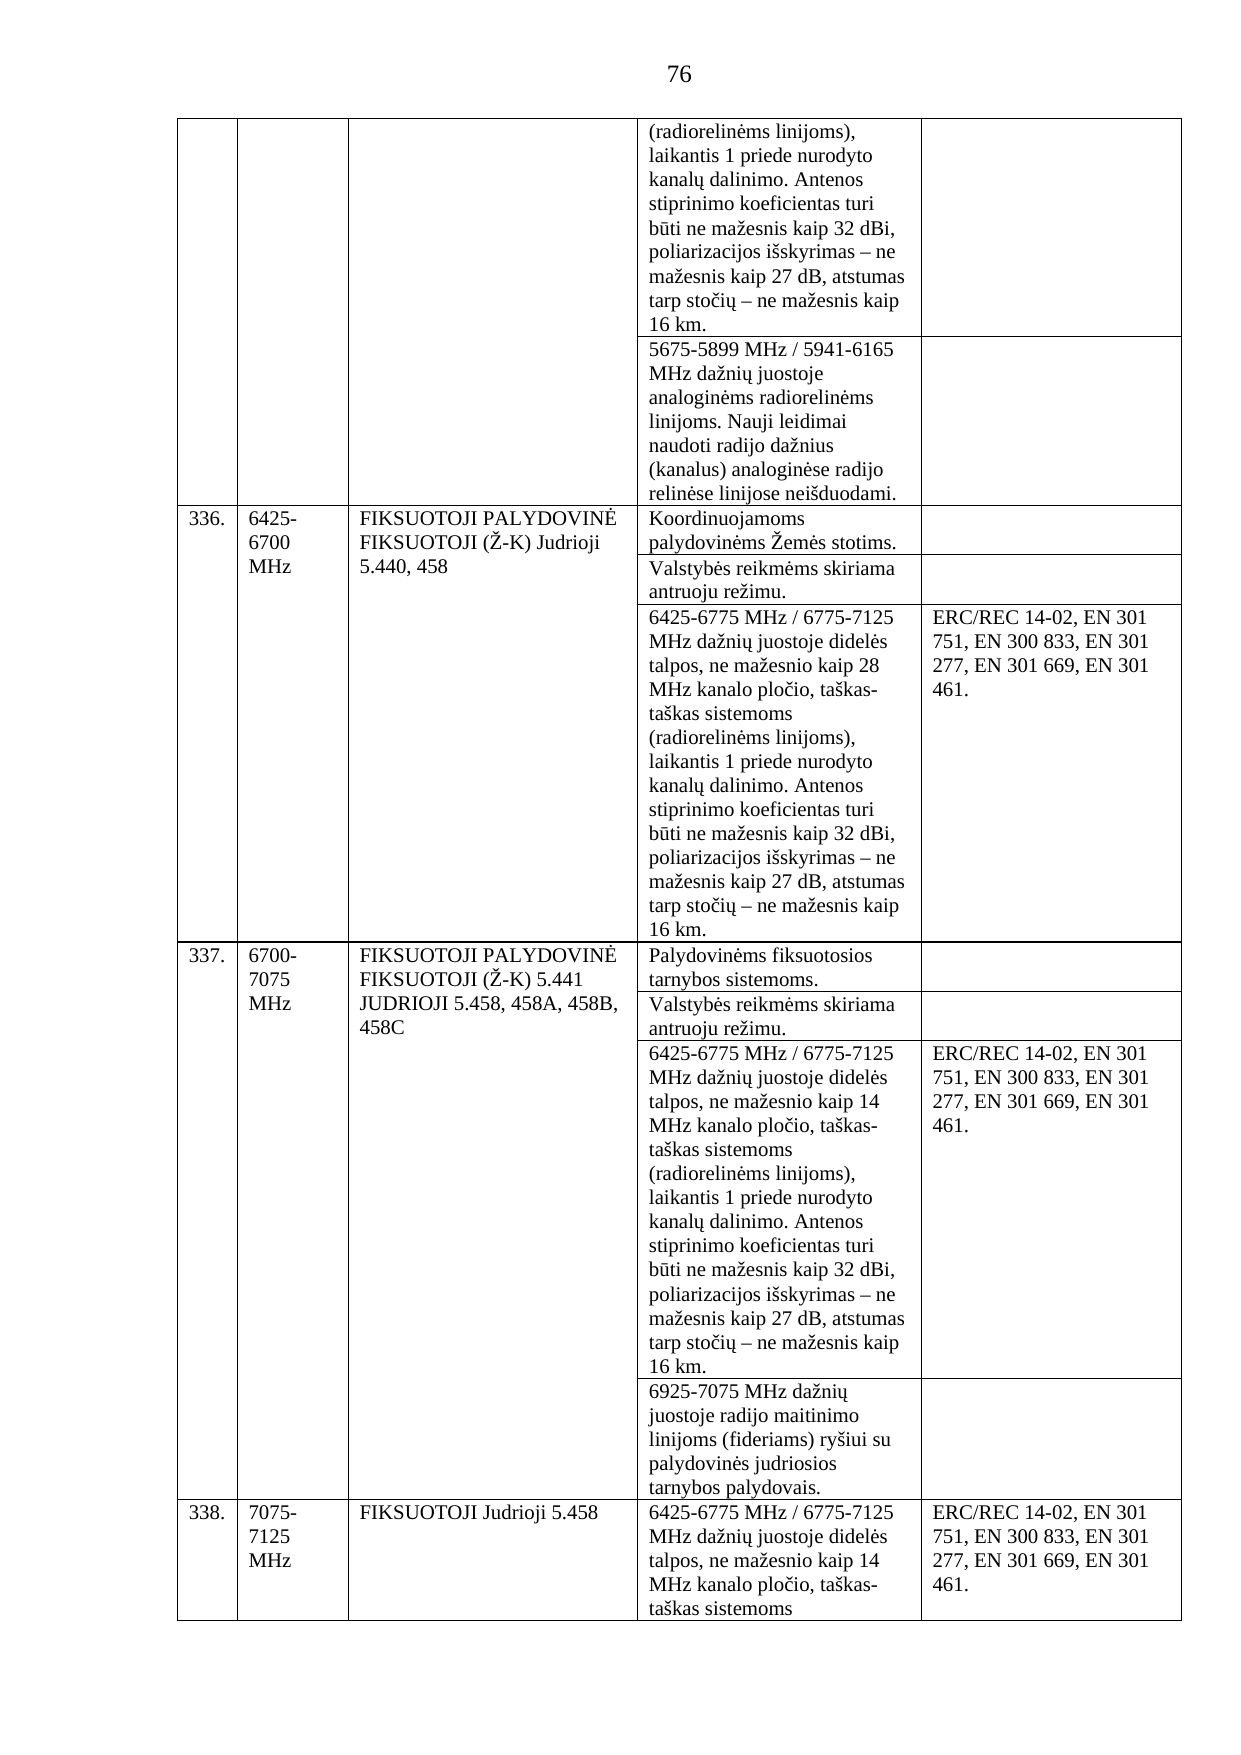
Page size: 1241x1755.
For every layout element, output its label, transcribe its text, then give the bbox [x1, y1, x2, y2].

table_cell 5675-5899 MHz / 5941-6165 MHz dažnių juostoje analoginėms radiorelinėms linijoms. Nauji leidimai naudoti radijo dažnius (kanalus) analoginėse radijo relinėse linijose neišduodami. [638, 337, 921, 505]
table_cell Koordinuojamoms palydovinėms Žemės stotims. [638, 506, 921, 554]
table_cell ERC/REC 14-02, EN 301 751, EN 300 833, EN 301 277, EN 301 669, EN 301 461. [922, 1500, 1181, 1620]
table_cell [922, 506, 1181, 554]
table_cell FIKSUOTOJI PALYDOVINĖ FIKSUOTOJI (Ž-K) Judrioji 5.440, 458 [349, 506, 637, 941]
table_cell [349, 119, 637, 505]
table_cell 6700-7075 MHz [238, 943, 348, 1499]
table_cell 6925-7075 MHz dažnių juostoje radijo maitinimo linijoms (fideriams) ryšiui su palydovinės judriosios tarnybos palydovais. [638, 1379, 921, 1499]
table_cell 7075-7125 MHz [238, 1500, 348, 1620]
table_cell Valstybės reikmėms skiriama antruoju režimu. [638, 555, 921, 603]
table_cell 338. [178, 1500, 237, 1620]
table_cell ERC/REC 14-02, EN 301 751, EN 300 833, EN 301 277, EN 301 669, EN 301 461. [922, 605, 1181, 941]
table_cell 6425-6775 MHz / 6775-7125 MHz dažnių juostoje didelės talpos, ne mažesnio kaip 14 MHz kanalo pločio, taškas-taškas sistemoms [638, 1500, 921, 1620]
table_cell FIKSUOTOJI PALYDOVINĖ FIKSUOTOJI (Ž-K) 5.441 JUDRIOJI 5.458, 458A, 458B, 458C [349, 943, 637, 1499]
table_cell [922, 555, 1181, 603]
table_cell [238, 119, 348, 505]
table_cell [922, 992, 1181, 1040]
table_cell [922, 943, 1181, 991]
table_cell FIKSUOTOJI Judrioji 5.458 [349, 1500, 637, 1620]
table_cell 6425-6700 MHz [238, 506, 348, 941]
table_cell 337. [178, 943, 237, 1499]
table_cell (radiorelinėms linijoms), laikantis 1 priede nurodyto kanalų dalinimo. Antenos stiprinimo koeficientas turi būti ne mažesnis kaip 32 dBi, poliarizacijos išskyrimas – ne mažesnis kaip 27 dB, atstumas tarp stočių – ne mažesnis kaip 16 km. [638, 119, 921, 336]
table_cell 6425-6775 MHz / 6775-7125 MHz dažnių juostoje didelės talpos, ne mažesnio kaip 28 MHz kanalo pločio, taškas-taškas sistemoms (radiorelinėms linijoms), laikantis 1 priede nurodyto kanalų dalinimo. Antenos stiprinimo koeficientas turi būti ne mažesnis kaip 32 dBi, poliarizacijos išskyrimas – ne mažesnis kaip 27 dB, atstumas tarp stočių – ne mažesnis kaip 16 km. [638, 605, 921, 941]
table_cell [922, 337, 1181, 505]
table_cell 6425-6775 MHz / 6775-7125 MHz dažnių juostoje didelės talpos, ne mažesnio kaip 14 MHz kanalo pločio, taškas-taškas sistemoms (radiorelinėms linijoms), laikantis 1 priede nurodyto kanalų dalinimo. Antenos stiprinimo koeficientas turi būti ne mažesnis kaip 32 dBi, poliarizacijos išskyrimas – ne mažesnis kaip 27 dB, atstumas tarp stočių – ne mažesnis kaip 16 km. [638, 1041, 921, 1378]
table_cell 336. [178, 506, 237, 941]
table_cell [922, 119, 1181, 336]
table_cell [922, 1379, 1181, 1499]
table_cell [178, 119, 237, 505]
table_cell Valstybės reikmėms skiriama antruoju režimu. [638, 992, 921, 1040]
table_cell ERC/REC 14-02, EN 301 751, EN 300 833, EN 301 277, EN 301 669, EN 301 461. [922, 1041, 1181, 1378]
table_cell Palydovinėms fiksuotosios tarnybos sistemoms. [638, 943, 921, 991]
